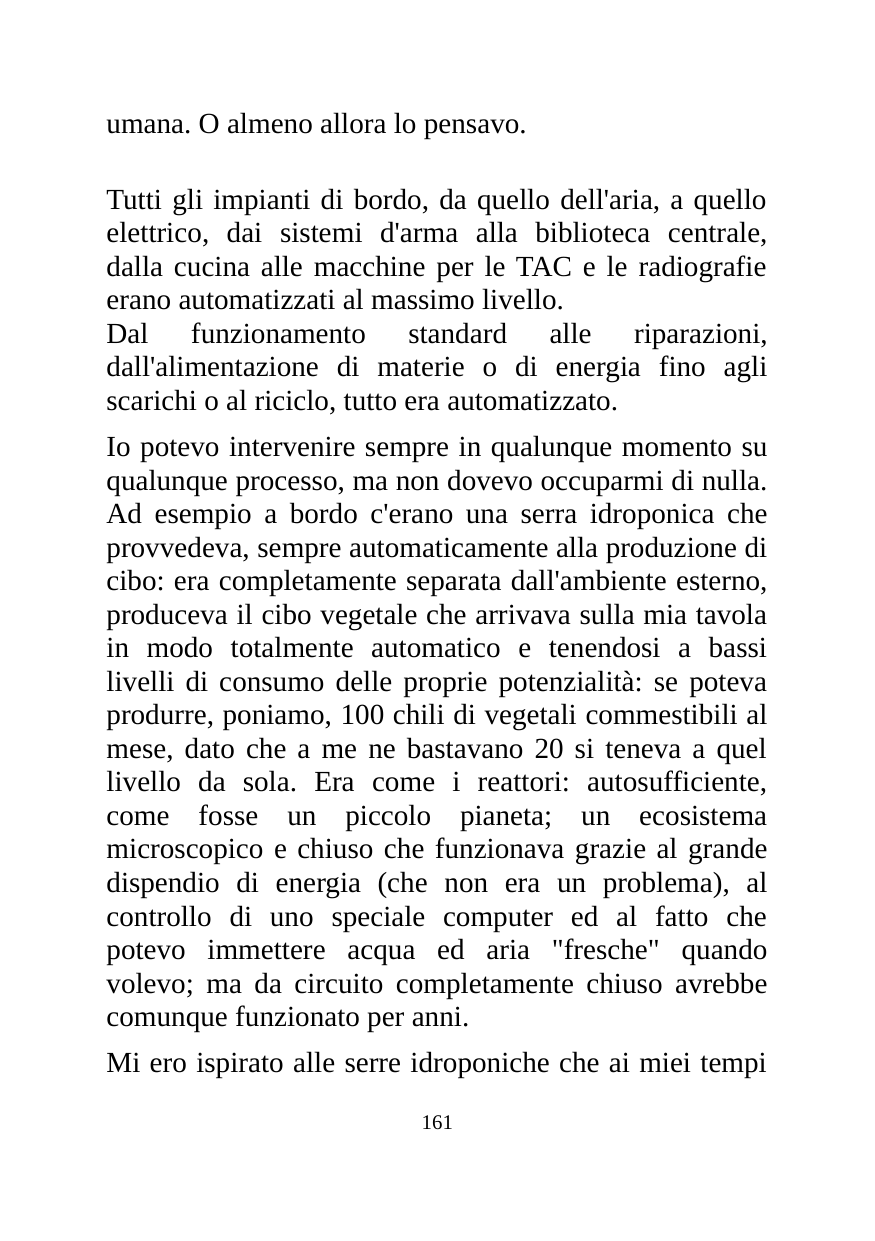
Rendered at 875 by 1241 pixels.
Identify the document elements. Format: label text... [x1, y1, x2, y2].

text Io potevo intervenire sempre in qualunque momento su qualunque processo, ma non dovevo occuparmi di nulla. Ad esempio a bordo c'erano una serra idroponica che provvedeva, sempre automaticamente alla produzione di cibo: era completamente separata dall'ambiente esterno, produceva il cibo vegetale che arrivava sulla mia tavola in modo totalmente automatico e tenendosi a bassi livelli di consumo delle proprie potenzialità: se poteva produrre, poniamo, 100 chili di vegetali commestibili al mese, dato che a me ne bastavano 20 si teneva a quel livello da sola. Era come i reattori: autosufficiente, come fosse un piccolo pianeta; un ecosistema microscopico e chiuso che funzionava grazie al grande dispendio di energia (che non era un problema), al controllo di uno speciale computer ed al fatto che potevo immettere acqua ed aria "fresche" quando volevo; ma da circuito completamente chiuso avrebbe comunque funzionato per anni. [106, 429, 768, 1033]
text Dal funzionamento standard alle riparazioni, dall'alimentazione di materie o di energia fino agli scarichi o al riciclo, tutto era automatizzato. [106, 316, 768, 417]
text Tutti gli impianti di bordo, da quello dell'aria, a quello elettrico, dai sistemi d'arma alla biblioteca centrale, dalla cucina alle macchine per le TAC e le radiografie erano automatizzati al massimo livello. [106, 182, 768, 316]
text Mi ero ispirato alle serre idroponiche che ai miei tempi [106, 1045, 768, 1079]
text umana. O almeno allora lo pensavo. [106, 106, 768, 140]
